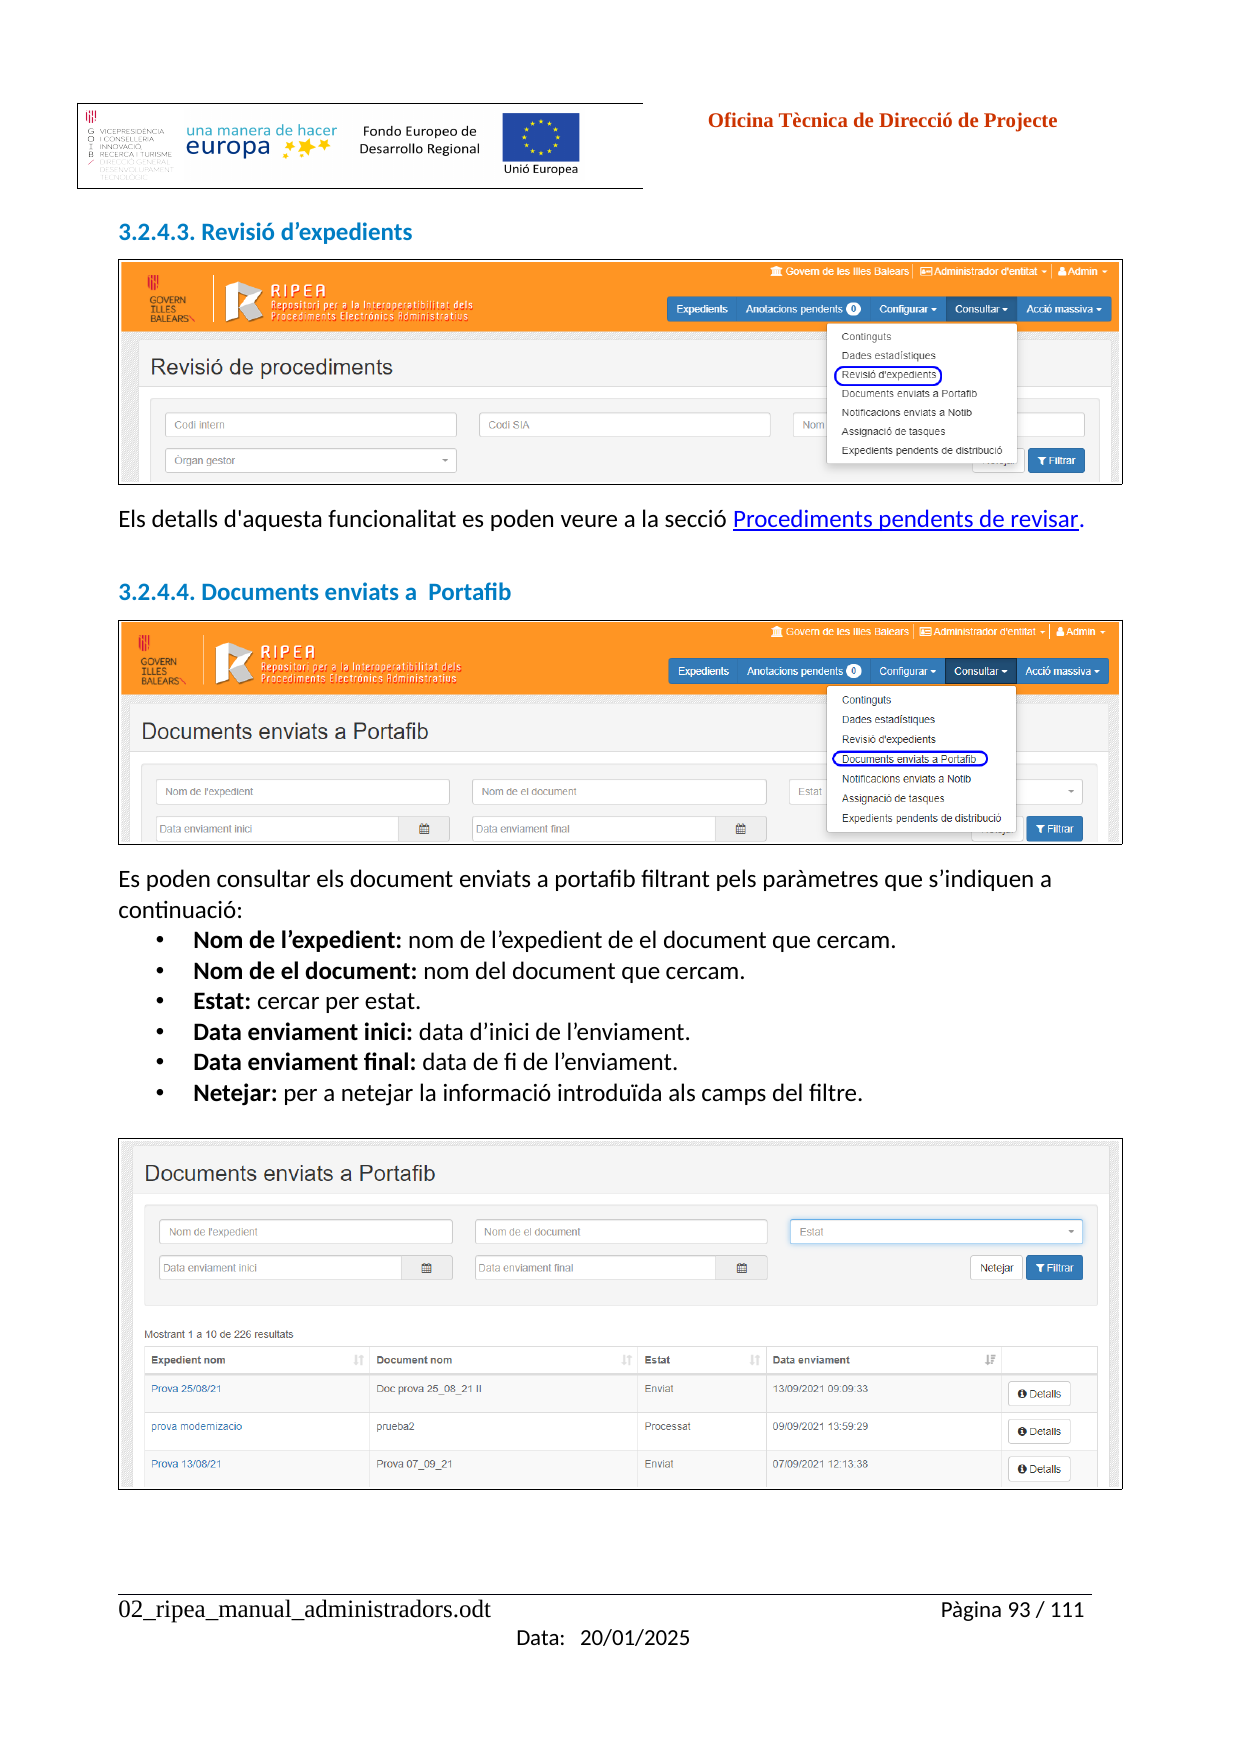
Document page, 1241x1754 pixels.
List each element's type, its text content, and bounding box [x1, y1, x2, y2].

list Data enviament inici: data d’inici de l’enviament. [156, 1016, 1122, 1046]
picture [121, 1141, 1119, 1487]
list Nom de l’expedient: nom de l’expedient de el document que cercam. [156, 924, 1122, 955]
text Els detalls d'aquesta funcionalitat es poden veure a la secció Procediments pendents de revisar. [118, 503, 1122, 533]
picture [82, 108, 178, 182]
list Nom de el document: nom del document que cercam. [156, 955, 1122, 985]
list Data enviament final: data de fi de l’enviament. [156, 1046, 1122, 1077]
list Estat: cercar per estat. [156, 985, 1122, 1016]
subtitle 3.2.4.3. Revisió d’expedients [118, 216, 1122, 247]
list Netejar: per a netejar la informació introduïda als camps del filtre. [156, 1077, 1122, 1107]
subtitle 3.2.4.4. Documents enviats a Portafib [118, 577, 1122, 607]
picture [121, 262, 1119, 482]
text Es poden consultar els document enviats a portafib filtrant pels paràmetres que s’indiquen a continuació: [118, 863, 1122, 924]
picture [121, 622, 1119, 842]
picture [184, 108, 585, 182]
